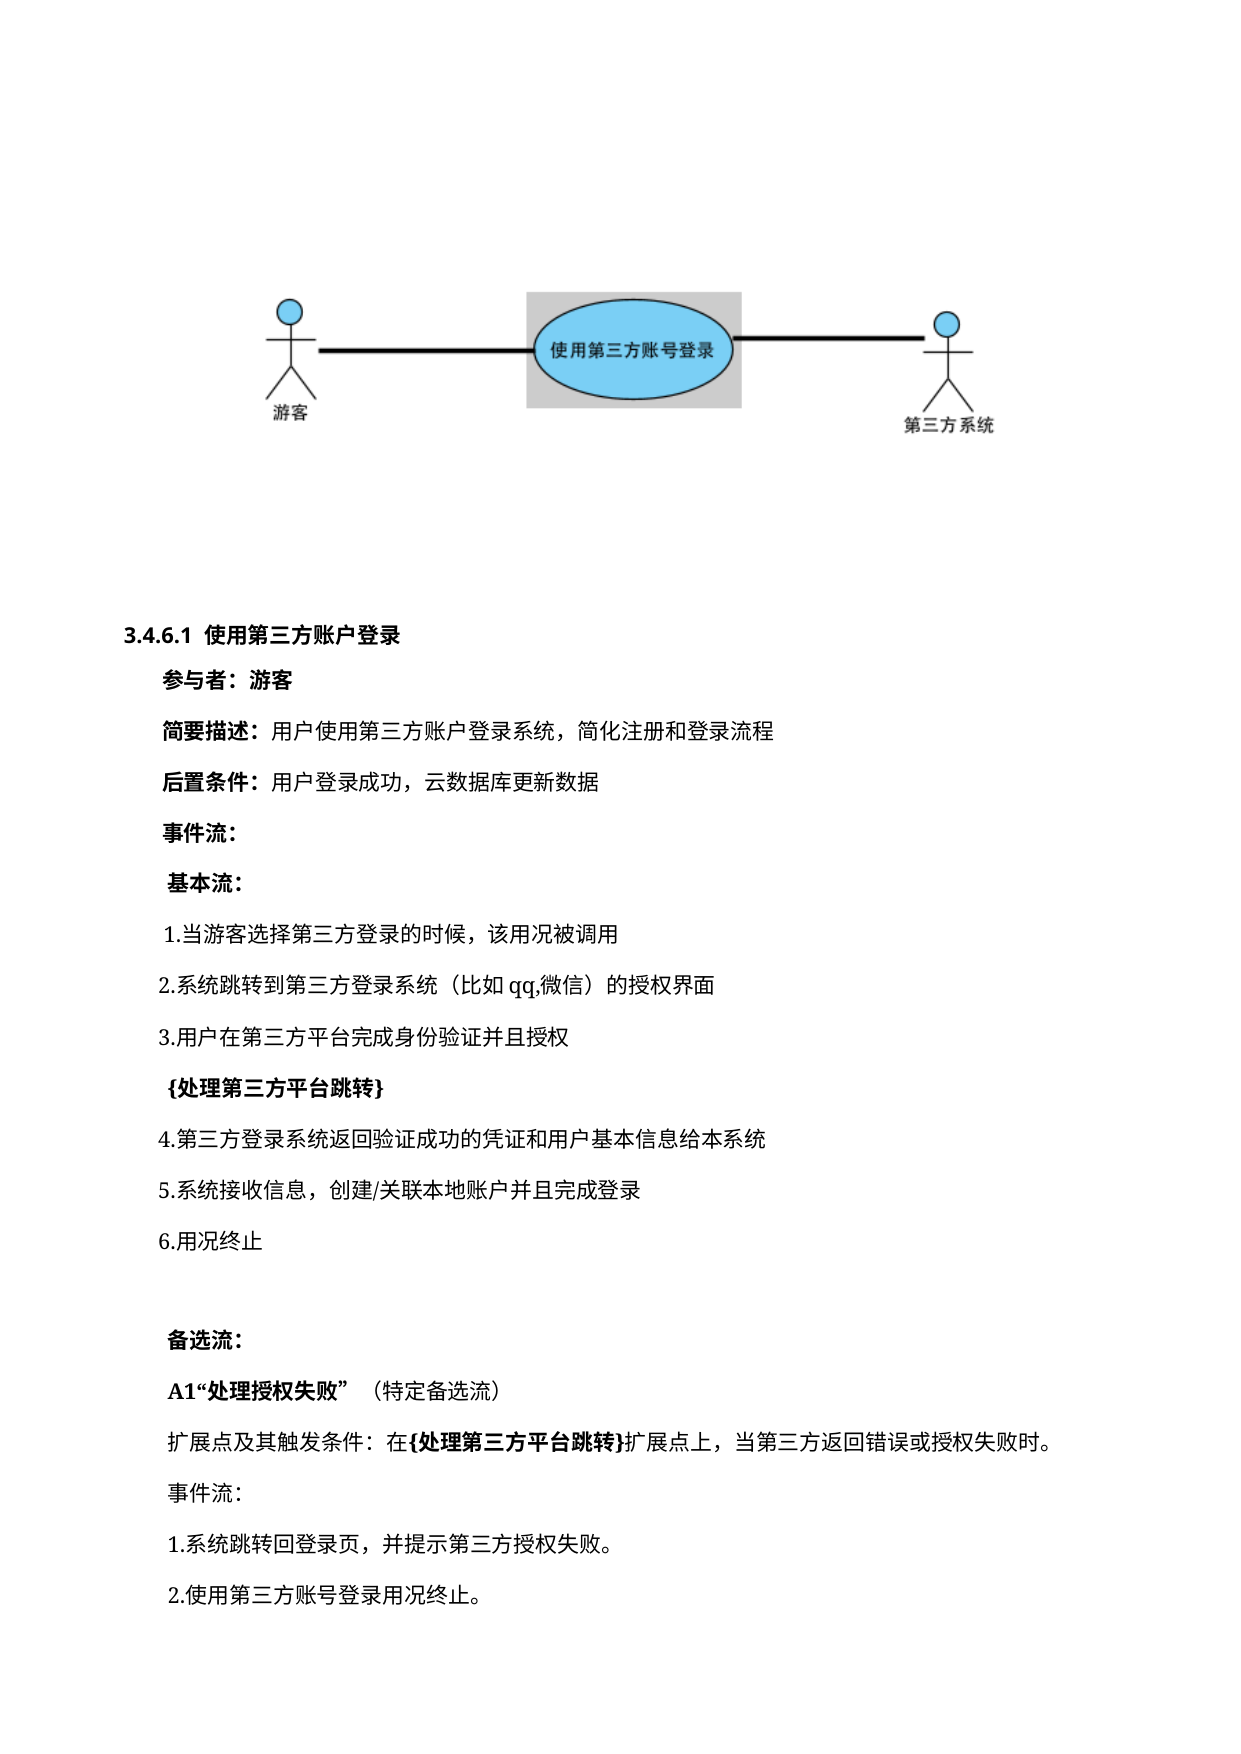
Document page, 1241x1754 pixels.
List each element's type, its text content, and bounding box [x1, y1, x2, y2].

text 1.系统跳转回登录页，并提示第三方授权失败。 [118, 1527, 1122, 1559]
text A1“处理授权失败”（特定备选流）​​ [118, 1374, 1122, 1406]
text 2.使用第三方账号登录用况终止。 [118, 1578, 1122, 1610]
text 简要描述：用户使用第三方账户登录系统，简化注册和登录流程 [118, 714, 1122, 746]
text 扩展点及其触发条件：在{处理第三方平台跳转}扩展点上，当第三方返回错误或授权失败时。 [118, 1425, 1122, 1457]
text 基本流： [118, 866, 1122, 898]
list 4.第三方登录系统返回验证成功的凭证和用户基本信息给本系统 [118, 1122, 1122, 1153]
list 6.用况终止 [118, 1224, 1122, 1255]
text 后置条件：用户登录成功，云数据库更新数据 [118, 765, 1122, 796]
text {处理第三方平台跳转} [118, 1071, 1122, 1102]
list 3.用户在第三方平台完成身份验证并且授权 [118, 1019, 1122, 1051]
text 参与者：游客 [118, 663, 1122, 695]
text 备选流​​： [118, 1323, 1122, 1355]
list 5.系统接收信息，创建/关联本地账户并且完成登录 [118, 1173, 1122, 1204]
text 事件流：​​ [118, 1476, 1122, 1508]
subtitle 使用第三方账户登录 [118, 618, 1122, 650]
text 事件流： [118, 816, 1122, 847]
list 1.当游客选择第三方登录的时候，该用况被调用 [118, 917, 1122, 949]
list 2.系统跳转到第三方登录系统（比如qq,微信）的授权界面 [118, 968, 1122, 1000]
picture [118, 187, 1123, 569]
